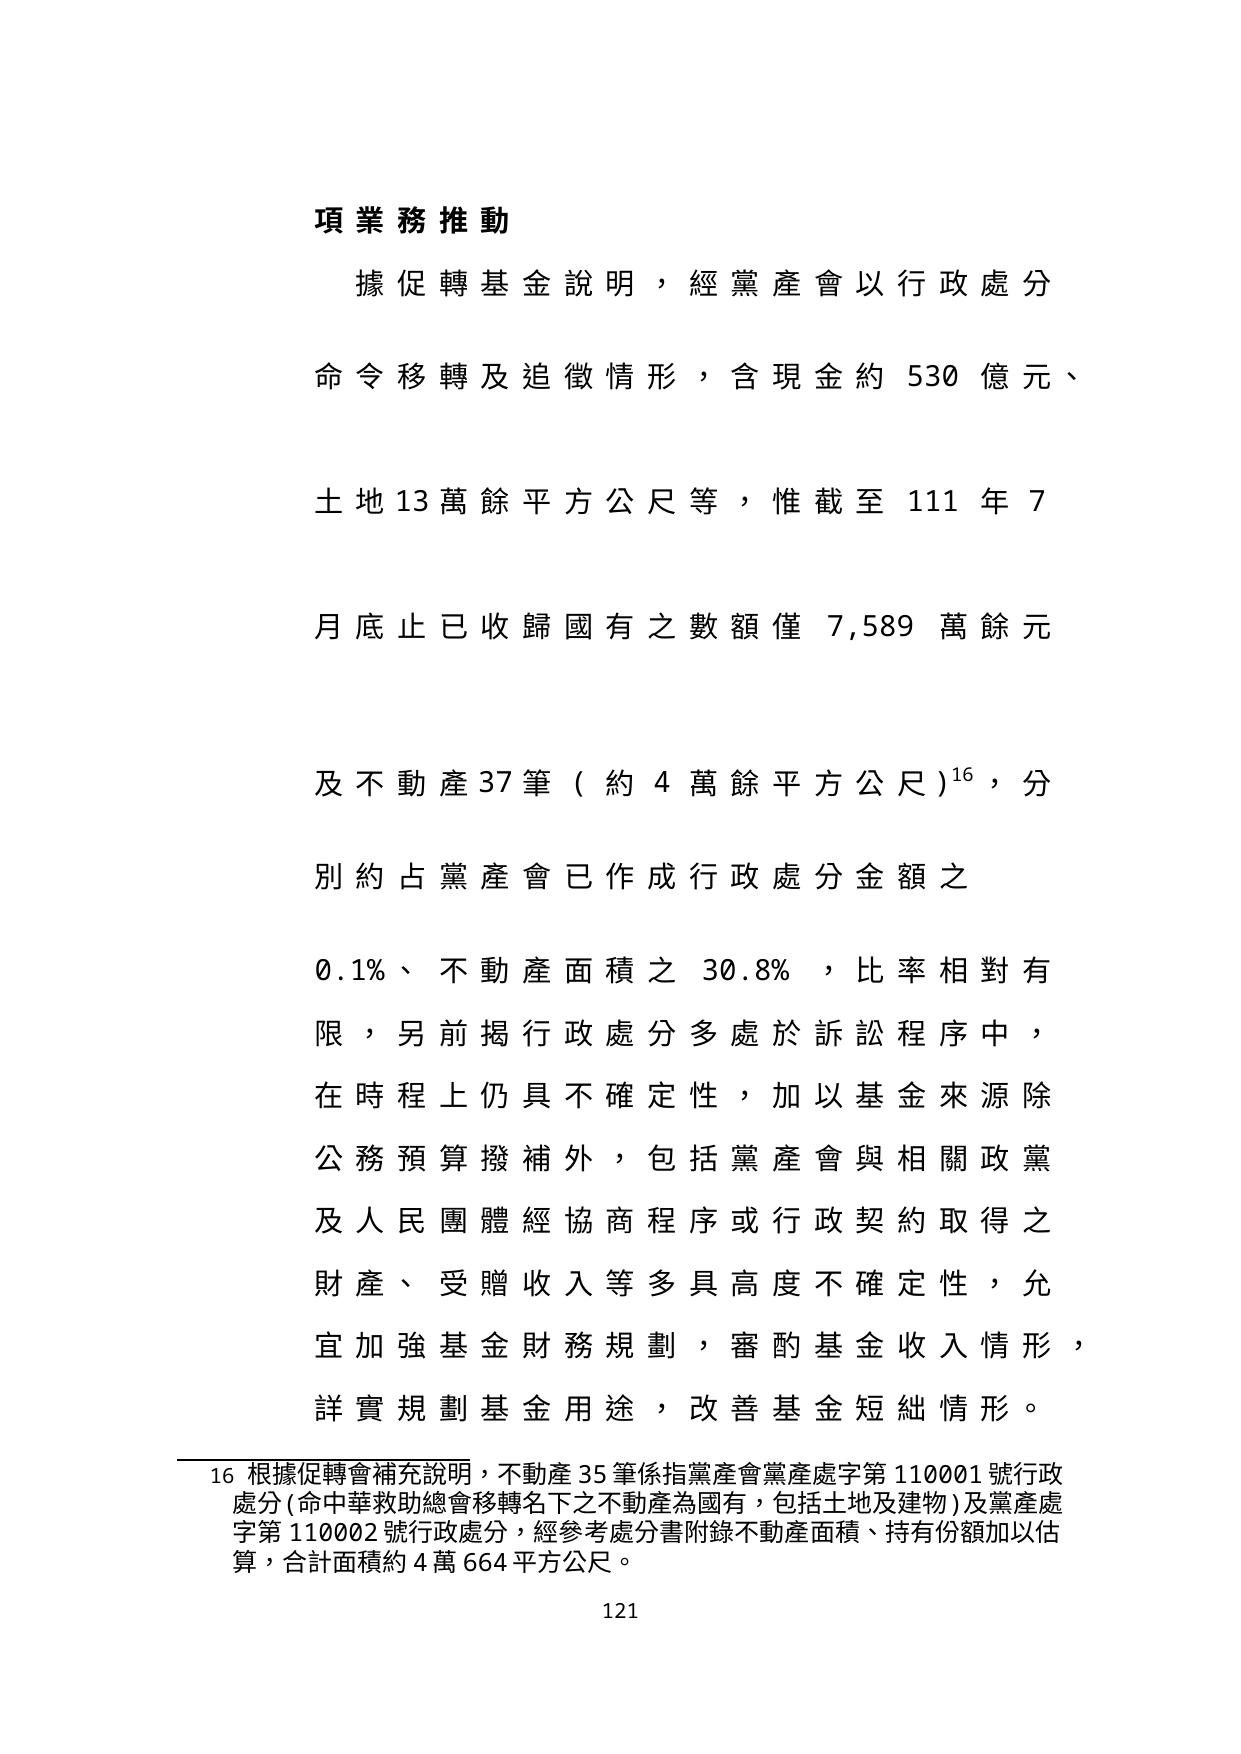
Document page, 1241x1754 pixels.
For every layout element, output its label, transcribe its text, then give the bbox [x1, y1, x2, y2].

text 根據促轉會補充說明，不動產35筆係指黨產會黨產處字第110001號行政處分(命中華救助總會移轉名下之不動產為國有，包括土地及建物)及黨產處字第110002號行政處分，經參考處分書附錄不動產面積、持有份額加以估算，合計面積約4萬664平方公尺。 [209, 1460, 1063, 1577]
text 據促轉基金說明，經黨產會以行政處分命令移轉及追徵情形，含現金約530億元、土地13萬餘平方公尺等，惟截至111年7月底止已收歸國有之數額僅7,589萬餘元及不動產37筆(約4萬餘平方公尺)，分別約占黨產會已作成行政處分金額之0.1%、不動產面積之30.8%，比率相對有限，另前揭行政處分多處於訴訟程序中，在時程上仍具不確定性，加以基金來源除公務預算撥補外，包括黨產會與相關政黨及人民團體經協商程序或行政契約取得之財產、受贈收入等多具高度不確定性，允宜加強基金財務規劃，審酌基金收入情形，詳實規劃基金用途，改善基金短絀情形。 [276, 240, 1058, 1427]
text 項業務推動 [242, 177, 1058, 240]
